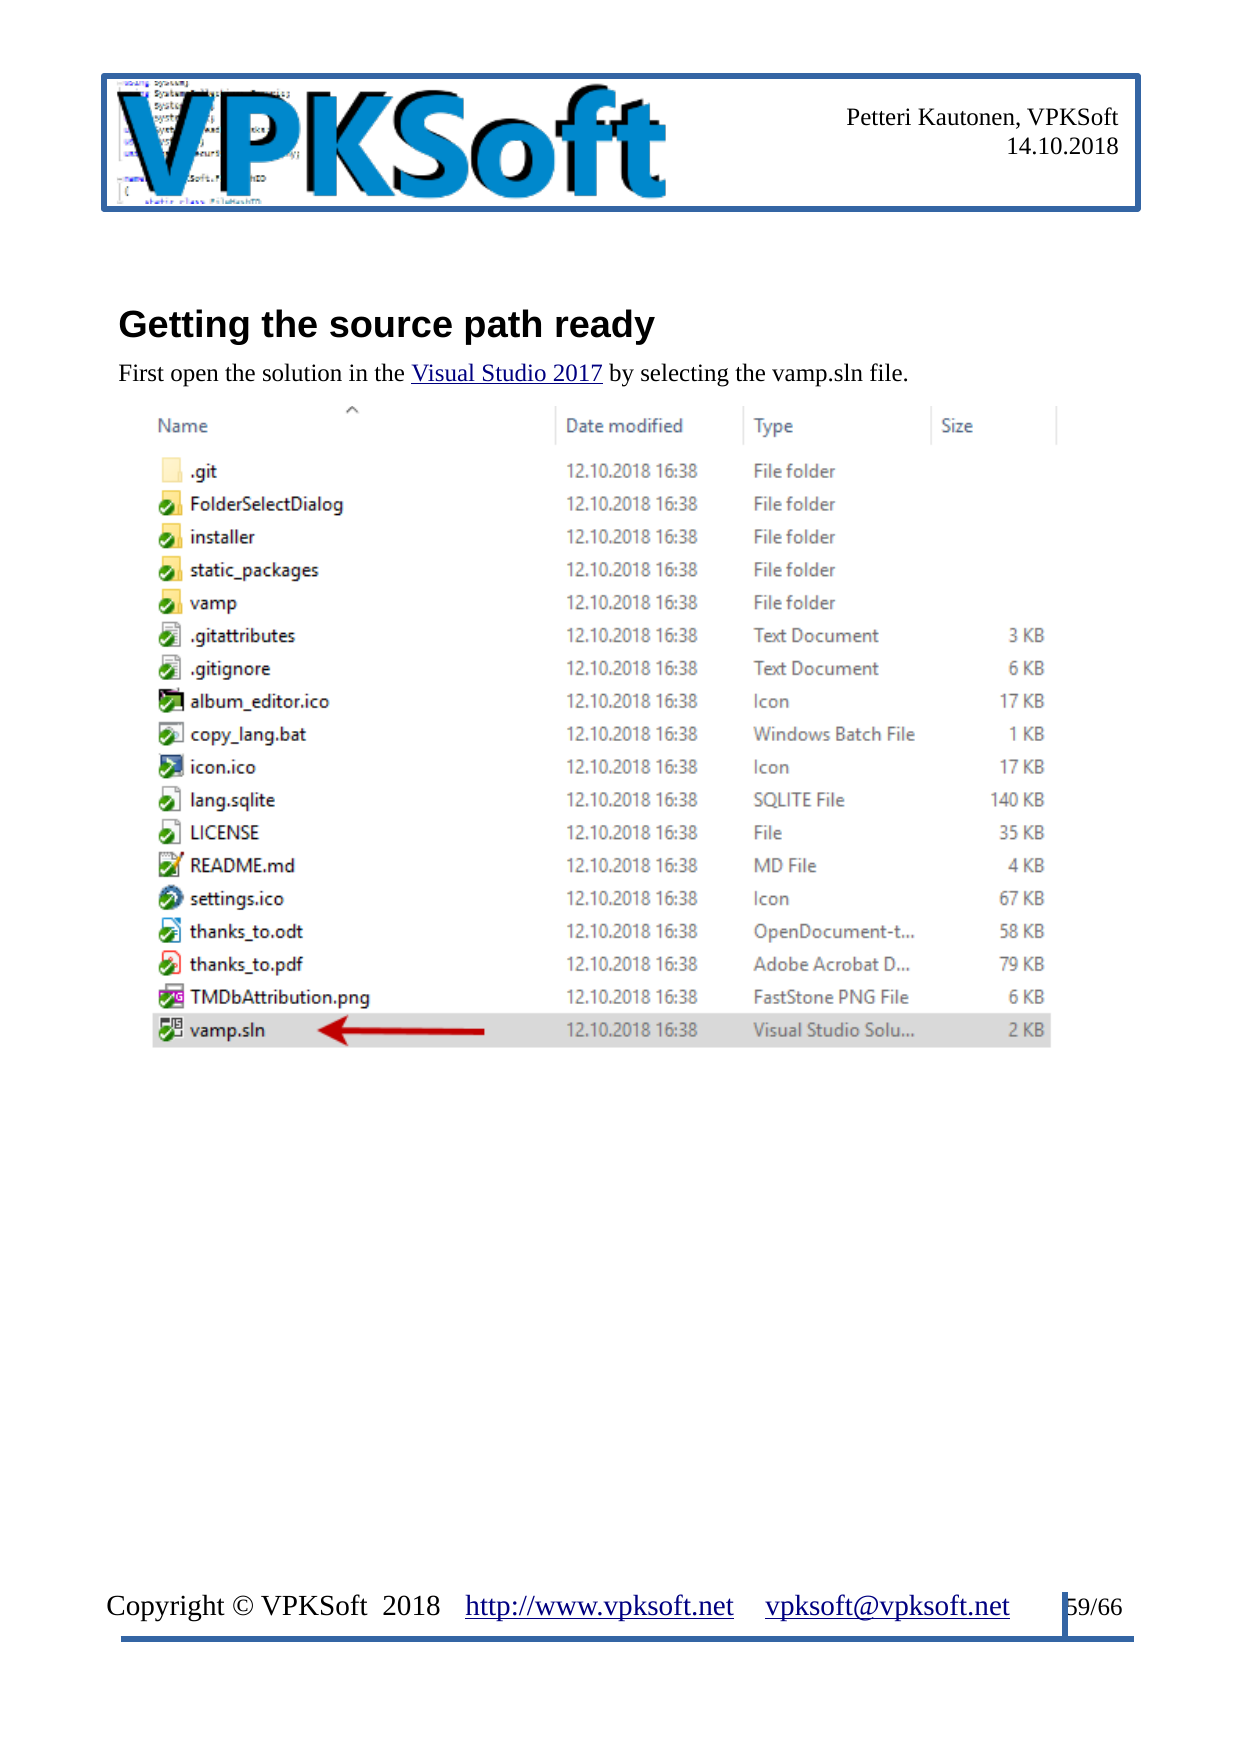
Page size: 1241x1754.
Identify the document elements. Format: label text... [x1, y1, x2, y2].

text First open the solution in the Visual Studio 2017 by selecting the vamp.sln file. [118, 358, 1122, 386]
picture [131, 406, 1109, 1076]
subtitle Getting the source path ready [118, 302, 1122, 345]
picture [116, 81, 672, 204]
